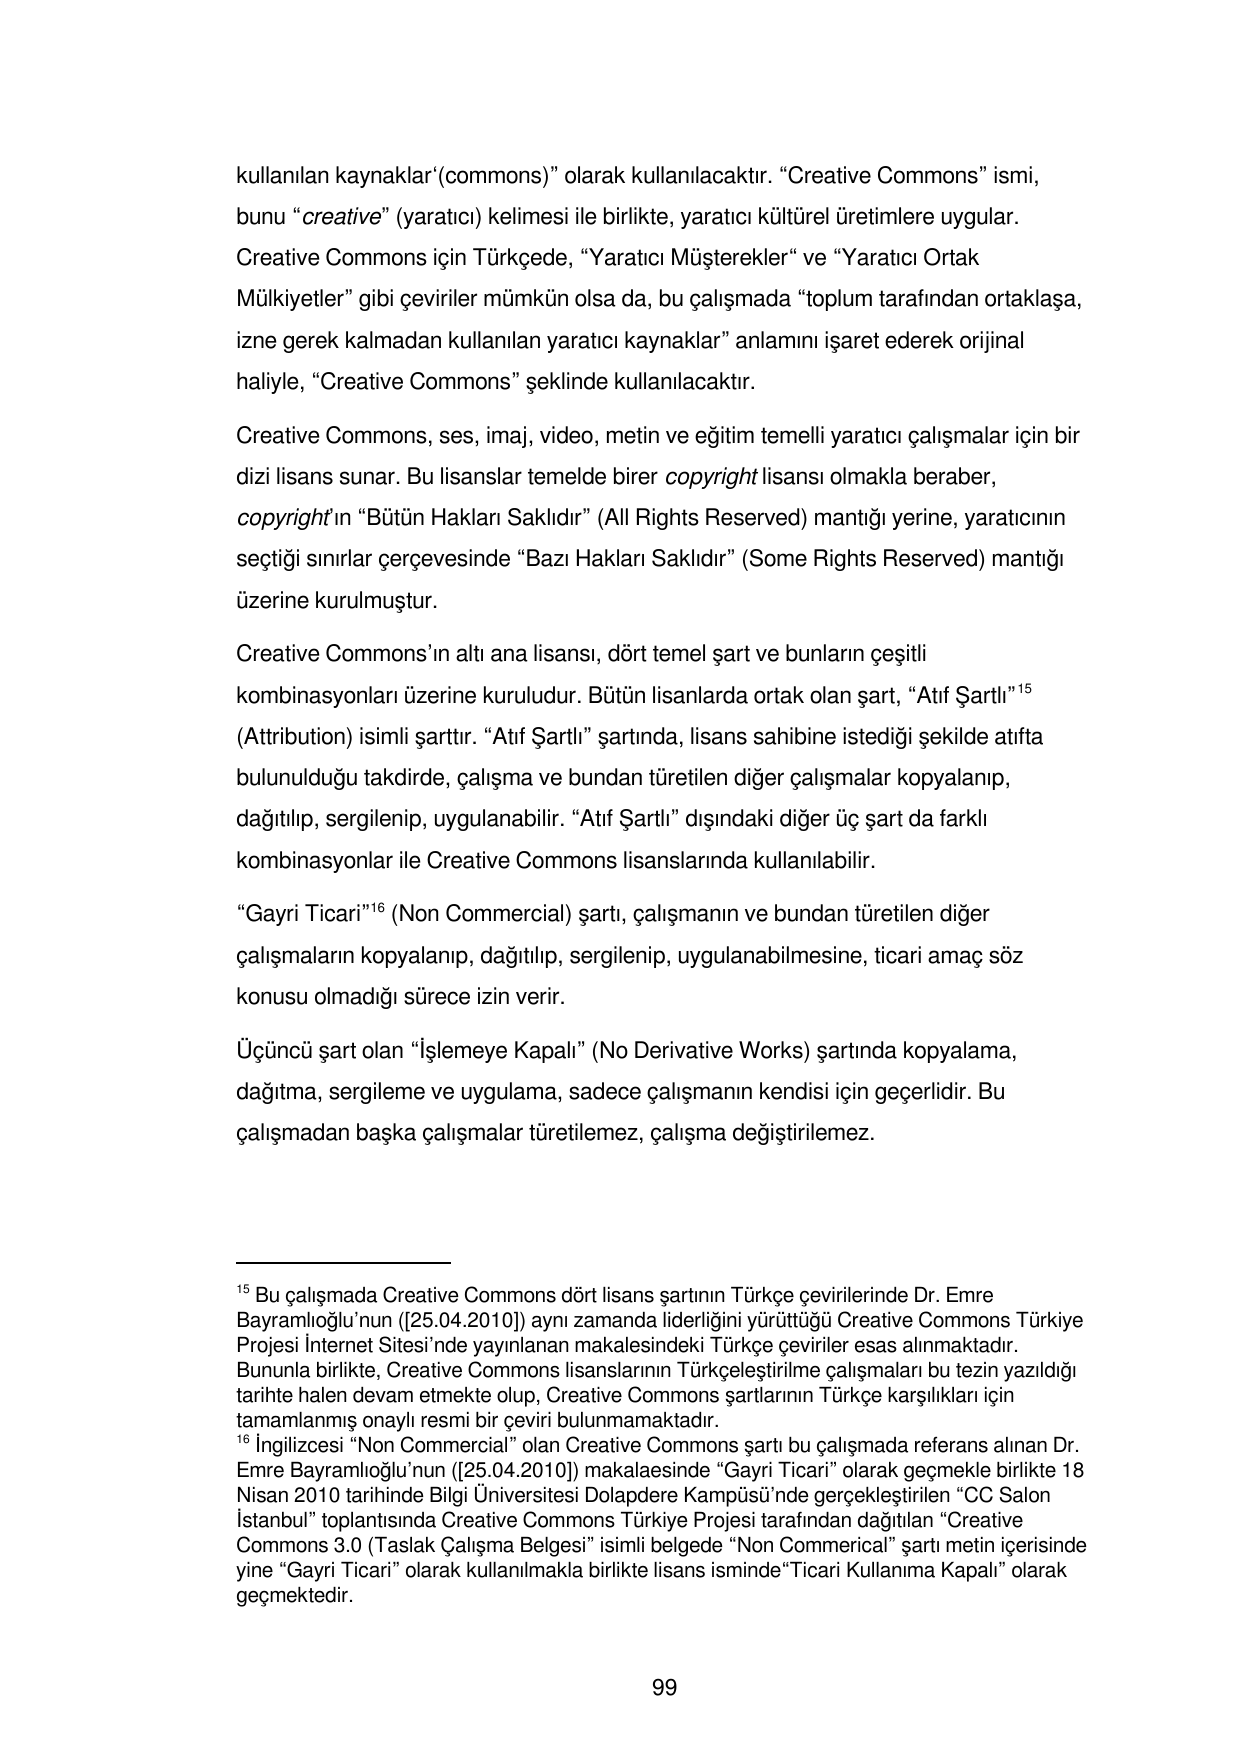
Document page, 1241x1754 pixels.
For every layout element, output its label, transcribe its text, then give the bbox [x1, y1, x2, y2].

text “Gayri Ticari” (Non Commercial) şartı, çalışmanın ve bundan türetilen diğer çalışmaların kopyalanıp, dağıtılıp, sergilenip, uygulanabilmesine, ticari amaç söz konusu olmadığı sürece izin verir. [236, 899, 1093, 1009]
text İngilizcesi “Non Commercial” olan Creative Commons şartı bu çalışmada referans alınan Dr. Emre Bayramlıoğlu’nun ([25.04.2010]) makalaesinde “Gayri Ticari” olarak geçmekle birlikte 18 Nisan 2010 tarihinde Bilgi Üniversitesi Dolapdere Kampüsü’nde gerçekleştirilen “CC Salon İstanbul” toplantısında Creative Commons Türkiye Projesi tarafından dağıtılan “Creative Commons 3.0 (Taslak Çalışma Belgesi” isimli belgede “Non Commerical” şartı metin içerisinde yine “Gayri Ticari” olarak kullanılmakla birlikte lisans isminde“Ticari Kullanıma Kapalı” olarak geçmektedir. [236, 1431, 1093, 1606]
text Creative Commons, ses, imaj, video, metin ve eğitim temelli yaratıcı çalışmalar için bir dizi lisans sunar. Bu lisanslar temelde birer copyright lisansı olmakla beraber, copyright’ın “Bütün Hakları Saklıdır” (All Rights Reserved) mantığı yerine, yaratıcının seçtiği sınırlar çerçevesinde “Bazı Hakları Saklıdır” (Some Rights Reserved) mantığı üzerine kurulmuştur. [236, 420, 1093, 613]
text Creative Commons’ın altı ana lisansı, dört temel şart ve bunların çeşitli kombinasyonları üzerine kuruludur. Bütün lisanlarda ortak olan şart, “Atıf Şartlı” (Attribution) isimli şarttır. “Atıf Şartlı” şartında, lisans sahibine istediği şekilde atıfta bulunulduğu takdirde, çalışma ve bundan türetilen diğer çalışmalar kopyalanıp, dağıtılıp, sergilenip, uygulanabilir. “Atıf Şartlı” dışındaki diğer üç şart da farklı kombinasyonlar ile Creative Commons lisanslarında kullanılabilir. [236, 639, 1093, 873]
text kullanılan kaynaklar‘(commons)” olarak kullanılacaktır. “Creative Commons” ismi, bunu “creative” (yaratıcı) kelimesi ile birlikte, yaratıcı kültürel üretimlere uygular. Creative Commons için Türkçede, “Yaratıcı Müşterekler“ ve “Yaratıcı Ortak Mülkiyetler” gibi çeviriler mümkün olsa da, bu çalışmada “toplum tarafından ortaklaşa, izne gerek kalmadan kullanılan yaratıcı kaynaklar” anlamını işaret ederek orijinal haliyle, “Creative Commons” şeklinde kullanılacaktır. [236, 160, 1093, 394]
text Bu çalışmada Creative Commons dört lisans şartının Türkçe çevirilerinde Dr. Emre Bayramlıoğlu’nun ([25.04.2010]) aynı zamanda liderliğini yürüttüğü Creative Commons Türkiye Projesi İnternet Sitesi’nde yayınlanan makalesindeki Türkçe çeviriler esas alınmaktadır. Bununla birlikte, Creative Commons lisanslarının Türkçeleştirilme çalışmaları bu tezin yazıldığı tarihte halen devam etmekte olup, Creative Commons şartlarının Türkçe karşılıkları için tamamlanmış onaylı resmi bir çeviri bulunmamaktadır. [236, 1281, 1093, 1431]
text Üçüncü şart olan “İşlemeye Kapalı” (No Derivative Works) şartında kopyalama, dağıtma, sergileme ve uygulama, sadece çalışmanın kendisi için geçerlidir. Bu çalışmadan başka çalışmalar türetilemez, çalışma değiştirilemez. [236, 1035, 1093, 1145]
